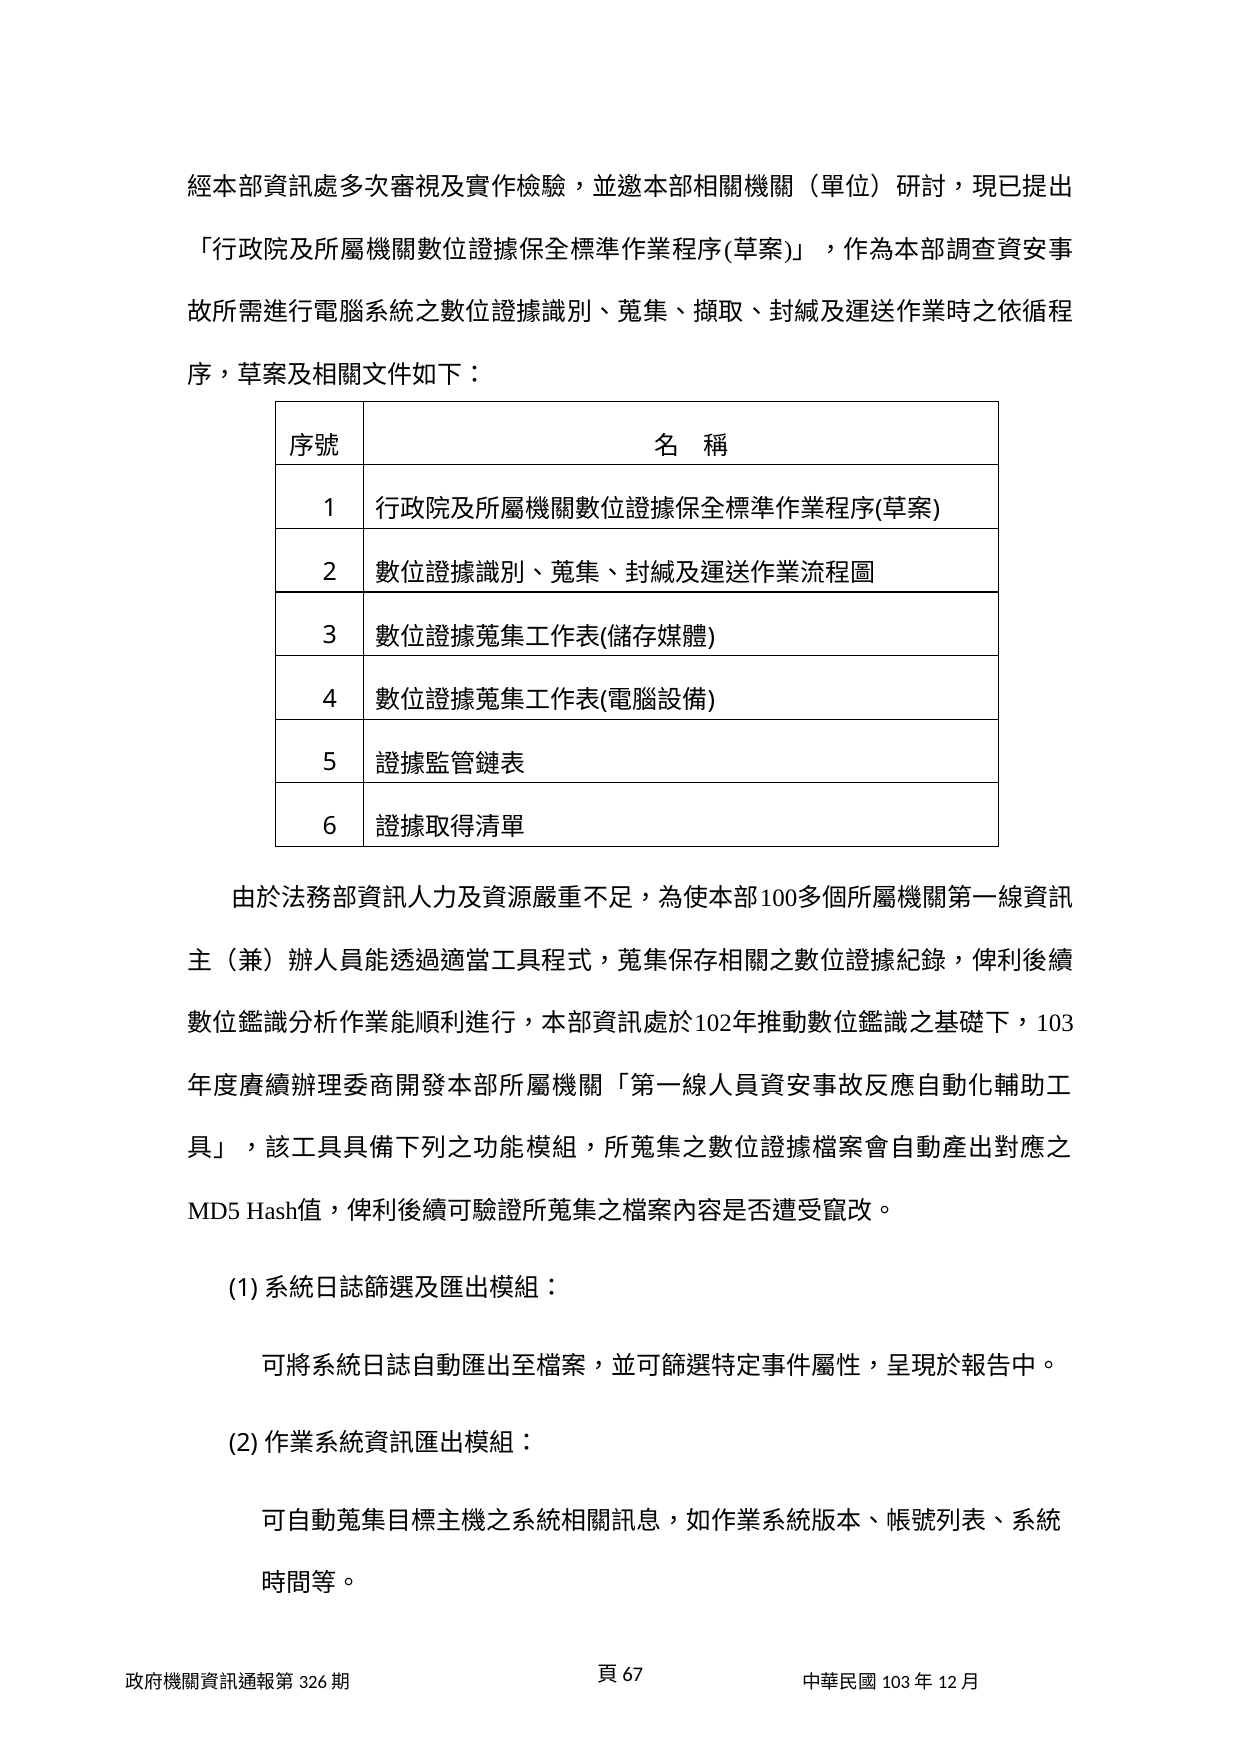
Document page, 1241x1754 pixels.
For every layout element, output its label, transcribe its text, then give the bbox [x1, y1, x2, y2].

table_cell 數位證據識別、蒐集、封緘及運送作業流程圖 [364, 529, 998, 591]
table_header 名 稱 [364, 402, 998, 464]
text 經本部資訊處多次審視及實作檢驗，並邀本部相關機關（單位）研討，現已提出「行政院及所屬機關數位證據保全標準作業程序(草案)」，作為本部調查資安事故所需進行電腦系統之數位證據識別、蒐集、擷取、封緘及運送作業時之依循程序，草案及相關文件如下： [187, 143, 1073, 393]
table_cell 1 [276, 465, 363, 528]
table_cell 3 [276, 593, 363, 655]
table_cell 5 [276, 720, 363, 782]
list 作業系統資訊匯出模組： [228, 1399, 1073, 1462]
table_cell 數位證據蒐集工作表(電腦設備) [364, 656, 998, 718]
text 由於法務部資訊人力及資源嚴重不足，為使本部100多個所屬機關第一線資訊主（兼）辦人員能透過適當工具程式，蒐集保存相關之數位證據紀錄，俾利後續數位鑑識分析作業能順利進行，本部資訊處於102年推動數位鑑識之基礎下，103年度賡續辦理委商開發本部所屬機關「第一線人員資安事故反應自動化輔助工具」，該工具具備下列之功能模組，所蒐集之數位證據檔案會自動產出對應之MD5 Hash值，俾利後續可驗證所蒐集之檔案內容是否遭受竄改。 [187, 854, 1073, 1229]
table_cell 數位證據蒐集工作表(儲存媒體) [364, 593, 998, 655]
list 系統日誌篩選及匯出模組： [228, 1244, 1073, 1307]
table_cell 證據監管鏈表 [364, 720, 998, 782]
table_cell 6 [276, 783, 363, 846]
table_cell 證據取得清單 [364, 783, 998, 846]
table_header 序號 [276, 402, 363, 464]
table_cell 2 [276, 529, 363, 591]
text 可將系統日誌自動匯出至檔案，並可篩選特定事件屬性，呈現於報告中。 [261, 1322, 1073, 1384]
table_cell 4 [276, 656, 363, 718]
text 可自動蒐集目標主機之系統相關訊息，如作業系統版本、帳號列表、系統時間等。 [261, 1477, 1073, 1602]
table_cell 行政院及所屬機關數位證據保全標準作業程序(草案) [364, 465, 998, 528]
